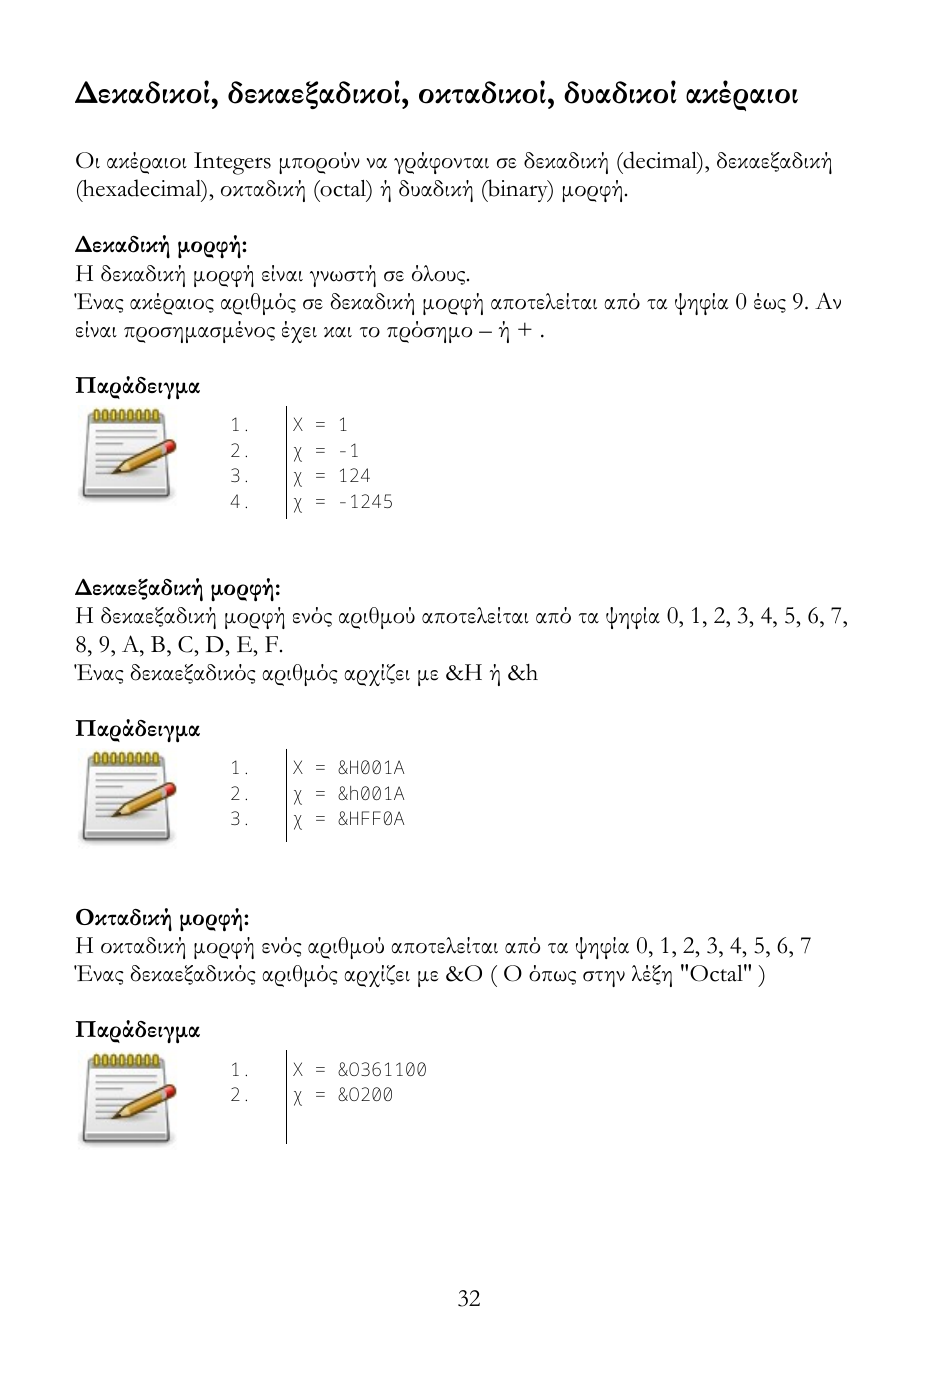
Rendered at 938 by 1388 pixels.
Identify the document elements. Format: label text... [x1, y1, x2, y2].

text Δεκαεξαδική μορφή: [75, 574, 862, 602]
picture [77, 748, 178, 849]
table_header [180, 743, 863, 876]
text Οι ακέραιοι Integers μπορούν να γράφονται σε δεκαδική (decimal), δεκαεξαδική (hexadecimal), οκταδική (octal) ή δυαδική (binary) μορφή. [75, 147, 862, 203]
table_header Χ = &O361100 χ = &O200 [287, 1050, 857, 1144]
picture [77, 405, 178, 506]
table_header [186, 749, 286, 842]
table_header Χ = &H001A χ = &h001A χ = &HFF0A [287, 749, 857, 842]
text Η οκταδική μορφή ενός αριθμού αποτελείται από τα ψηφία 0, 1, 2, 3, 4, 5, 6, 7 [75, 932, 862, 960]
subtitle Δεκαδικοί, δεκαεξαδικοί, οκταδικοί, δυαδικοί ακέραιοι [75, 75, 862, 112]
picture [77, 1050, 178, 1150]
table_header [186, 406, 286, 519]
text Ένας δεκαεξαδικός αριθμός αρχίζει με &O ( O όπως στην λέξη "Octal" ) [75, 960, 862, 988]
table_header [180, 1044, 863, 1177]
text Παράδειγμα [75, 372, 862, 400]
table_header [180, 400, 863, 546]
table_header [75, 743, 180, 876]
text Ένας ακέραιος αριθμός σε δεκαδική μορφή αποτελείται από τα ψηφία 0 έως 9. Αν είναι προσημασμένος έχει και το πρόσημο – ή + . [75, 287, 862, 344]
text Η δεκαεξαδική μορφή ενός αριθμού αποτελείται από τα ψηφία 0, 1, 2, 3, 4, 5, 6, 7, 8, 9, A, B, C, D, E, F. [75, 602, 862, 659]
text Δεκαδική μορφή: [75, 231, 862, 259]
text Παράδειγμα [75, 1016, 862, 1044]
table_header [186, 1050, 286, 1144]
table_header [75, 400, 180, 546]
table_header [75, 1044, 180, 1177]
text Οκταδική μορφή: [75, 904, 862, 932]
text Η δεκαδική μορφή είναι γνωστή σε όλους. [75, 259, 862, 287]
table_header Χ = 1 χ = -1 χ = 124 χ = -1245 [287, 406, 857, 519]
text Παράδειγμα [75, 715, 862, 743]
text Ένας δεκαεξαδικός αριθμός αρχίζει με &H ή &h [75, 659, 862, 687]
